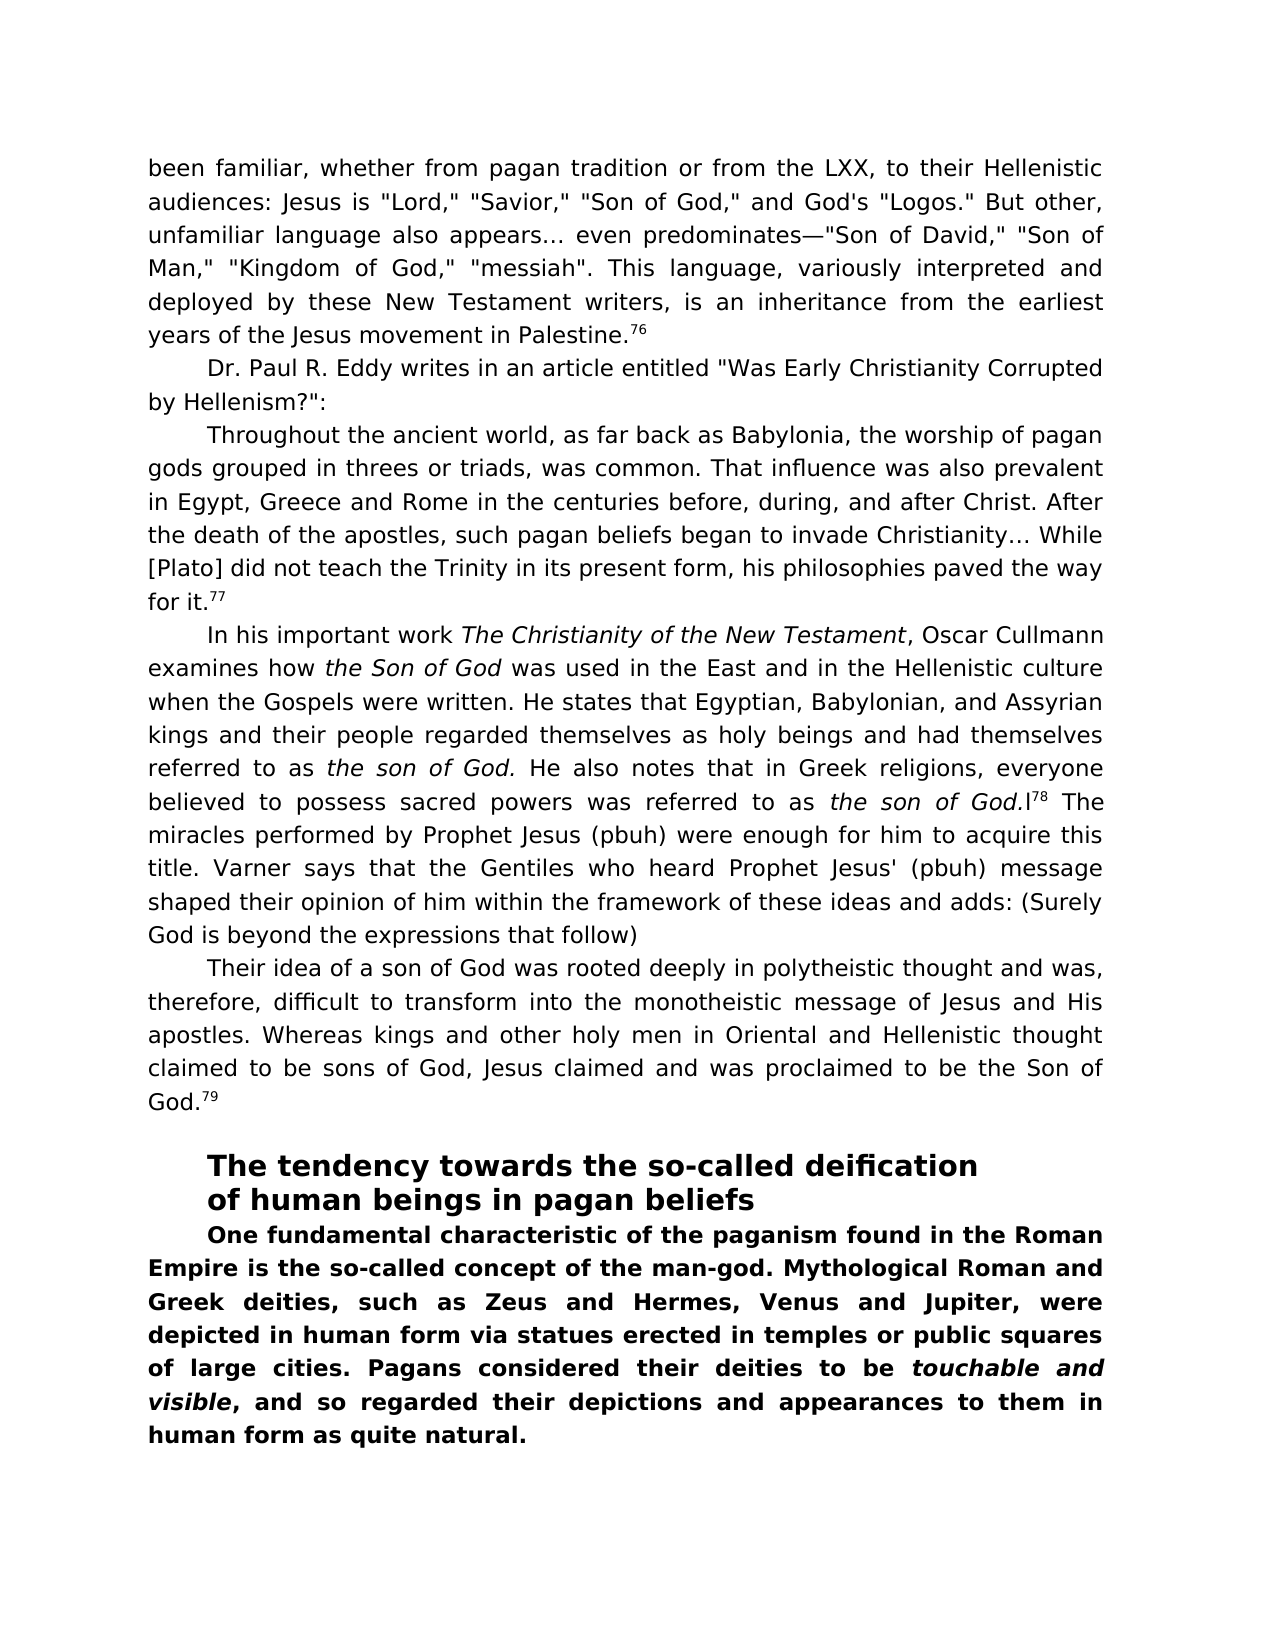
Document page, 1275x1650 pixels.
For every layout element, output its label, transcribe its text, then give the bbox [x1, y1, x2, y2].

text of human beings in pagan beliefs [148, 1183, 1104, 1217]
text The tendency towards the so-called deification [148, 1150, 1104, 1183]
text been familiar, whether from pagan tradition or from the LXX, to their Hellenistic audiences: Jesus is "Lord," "Savior," "Son of God," and God's "Logos." But other, unfamiliar language also appears… even predominates—"Son of David," "Son of Man," "Kingdom of God," "messiah". This language, variously interpreted and deployed by these New Testament writers, is an inheritance from the earliest years of the Jesus movement in Palestine.76 [148, 150, 1104, 350]
text Dr. Paul R. Eddy writes in an article entitled "Was Early Christianity Corrupted by Hellenism?": [148, 350, 1104, 417]
text Their idea of a son of God was rooted deeply in polytheistic thought and was, therefore, difficult to transform into the monotheistic message of Jesus and His apostles. Whereas kings and other holy men in Oriental and Hellenistic thought claimed to be sons of God, Jesus claimed and was proclaimed to be the Son of God.79 [148, 950, 1104, 1117]
text Throughout the ancient world, as far back as Babylonia, the worship of pagan gods grouped in threes or triads, was common. That influence was also prevalent in Egypt, Greece and Rome in the centuries before, during, and after Christ. After the death of the apostles, such pagan beliefs began to invade Christianity… While [Plato] did not teach the Trinity in its present form, his philosophies paved the way for it.77 [148, 417, 1104, 617]
text One fundamental characteristic of the paganism found in the Roman Empire is the so-called concept of the man-god. Mythological Roman and Greek deities, such as Zeus and Hermes, Venus and Jupiter, were depicted in human form via statues erected in temples or public squares of large cities. Pagans considered their deities to be touchable and visible, and so regarded their depictions and appearances to them in human form as quite natural. [148, 1217, 1104, 1450]
text In his important work The Christianity of the New Testament, Oscar Cullmann examines how the Son of God was used in the East and in the Hellenistic culture when the Gospels were written. He states that Egyptian, Babylonian, and Assyrian kings and their people regarded themselves as holy beings and had themselves referred to as the son of God. He also notes that in Greek religions, everyone believed to possess sacred powers was referred to as the son of God.l78 The miracles performed by Prophet Jesus (pbuh) were enough for him to acquire this title. Varner says that the Gentiles who heard Prophet Jesus' (pbuh) message shaped their opinion of him within the framework of these ideas and adds: (Surely God is beyond the expressions that follow) [148, 617, 1104, 950]
